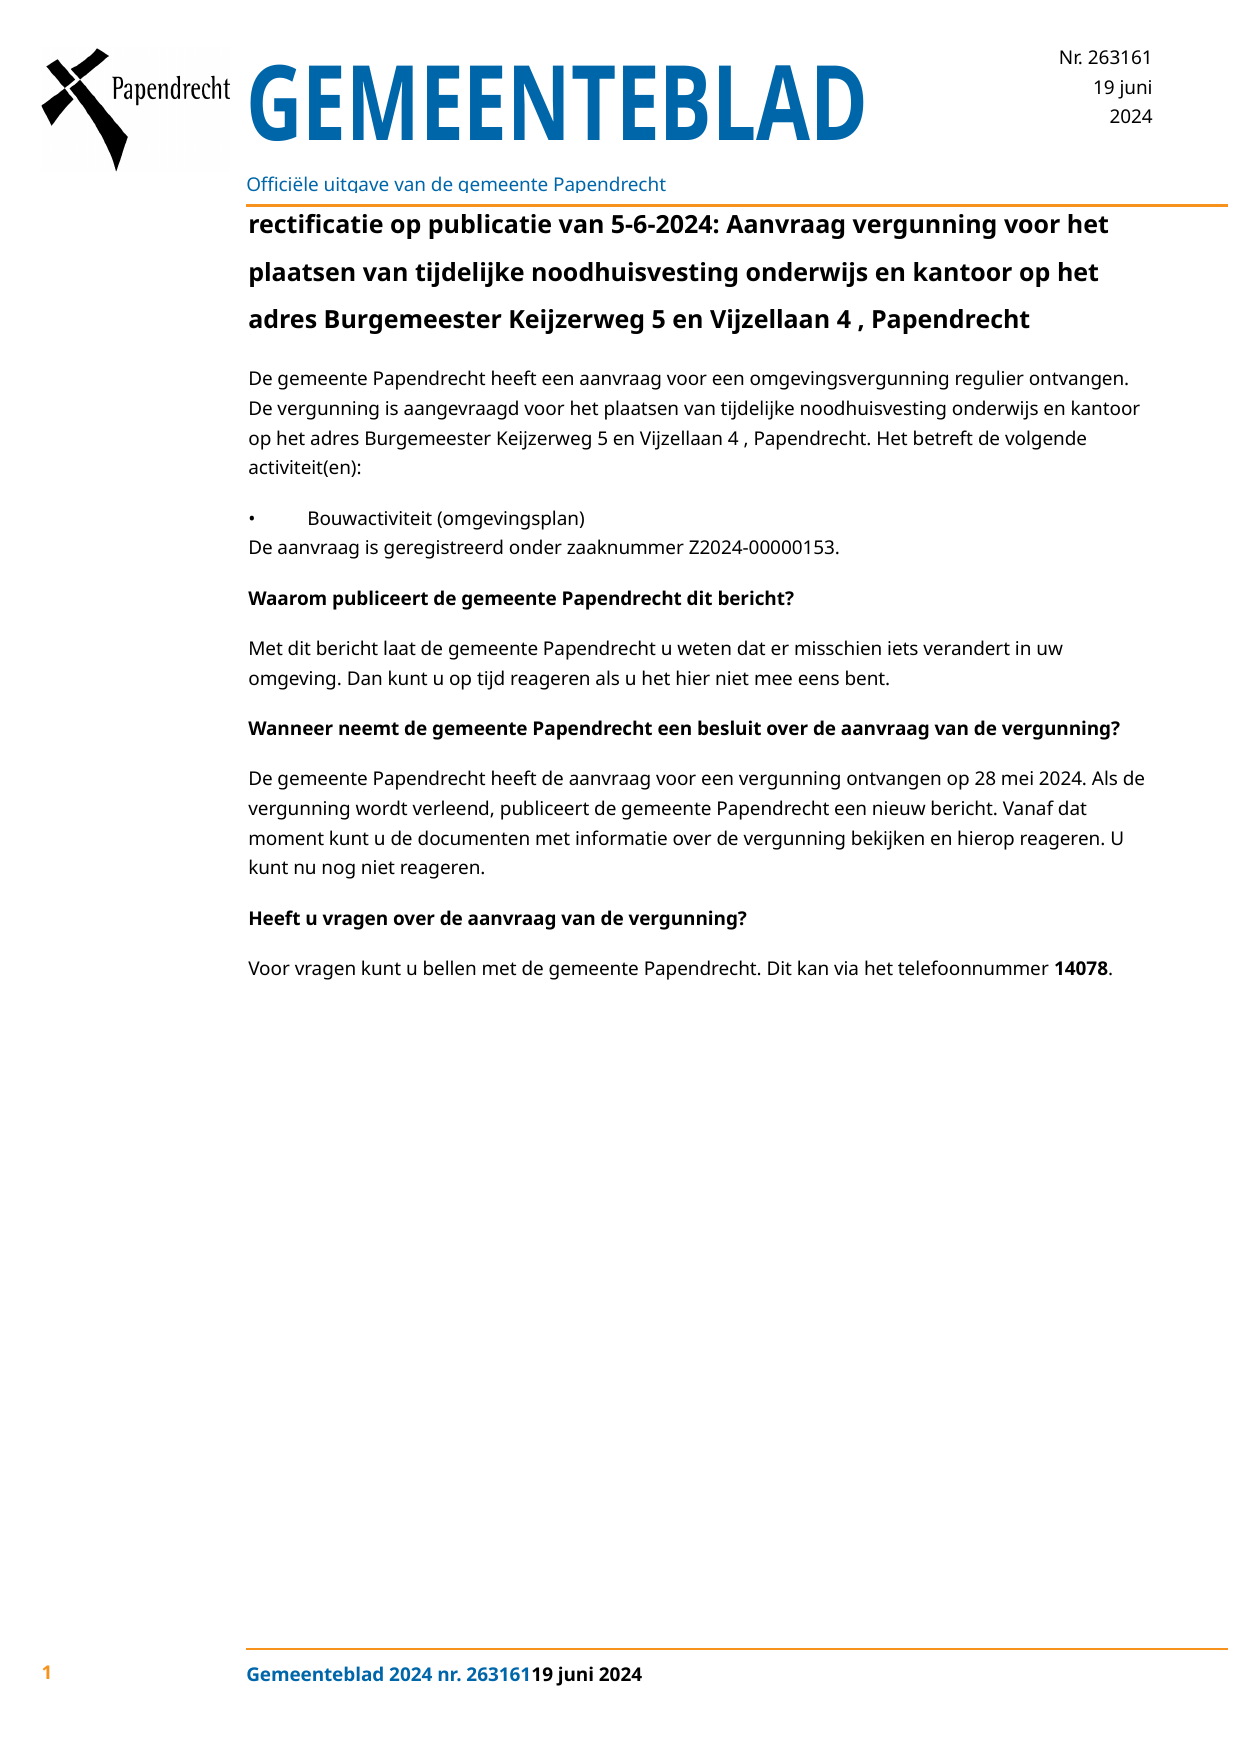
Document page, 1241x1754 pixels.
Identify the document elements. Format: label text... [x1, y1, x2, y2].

text Heeft u vragen over de aanvraag van de vergunning? [248, 905, 1152, 930]
text Met dit bericht laat de gemeente Papendrecht u weten dat er misschien iets verandert in uw omgeving. Dan kunt u op tijd reageren als u het hier niet mee eens bent. [248, 635, 1152, 690]
list Bouwactiviteit (omgevingsplan) [248, 505, 1152, 530]
text Waarom publiceert de gemeente Papendrecht dit bericht? [248, 585, 1152, 610]
text De aanvraag is geregistreerd onder zaaknummer Z2024-00000153. [248, 534, 1152, 560]
text De gemeente Papendrecht heeft de aanvraag voor een vergunning ontvangen op 28 mei 2024. Als de vergunning wordt verleend, publiceert de gemeente Papendrecht een nieuw bericht. Vanaf dat moment kunt u de documenten met informatie over de vergunning bekijken en hierop reageren. U kunt nu nog niet reageren. [248, 766, 1152, 880]
text De gemeente Papendrecht heeft een aanvraag voor een omgevingsvergunning regulier ontvangen. De vergunning is aangevraagd voor het plaatsen van tijdelijke noodhuisvesting onderwijs en kantoor op het adres Burgemeester Keijzerweg 5 en Vijzellaan 4 , Papendrecht. Het betreft de volgende activiteit(en): [248, 366, 1152, 480]
picture [41, 47, 231, 172]
text Wanneer neemt de gemeente Papendrecht een besluit over de aanvraag van de vergunning? [248, 715, 1152, 741]
text Voor vragen kunt u bellen met de gemeente Papendrecht. Dit kan via het telefoonnummer 14078. [248, 955, 1152, 981]
text rectificatie op publicatie van 5-6-2024: Aanvraag vergunning voor het plaatsen van tijdelijke noodhuisvesting onderwijs en kantoor op het adres Burgemeester Keijzerweg 5 en Vijzellaan 4 , Papendrecht [248, 207, 1152, 336]
